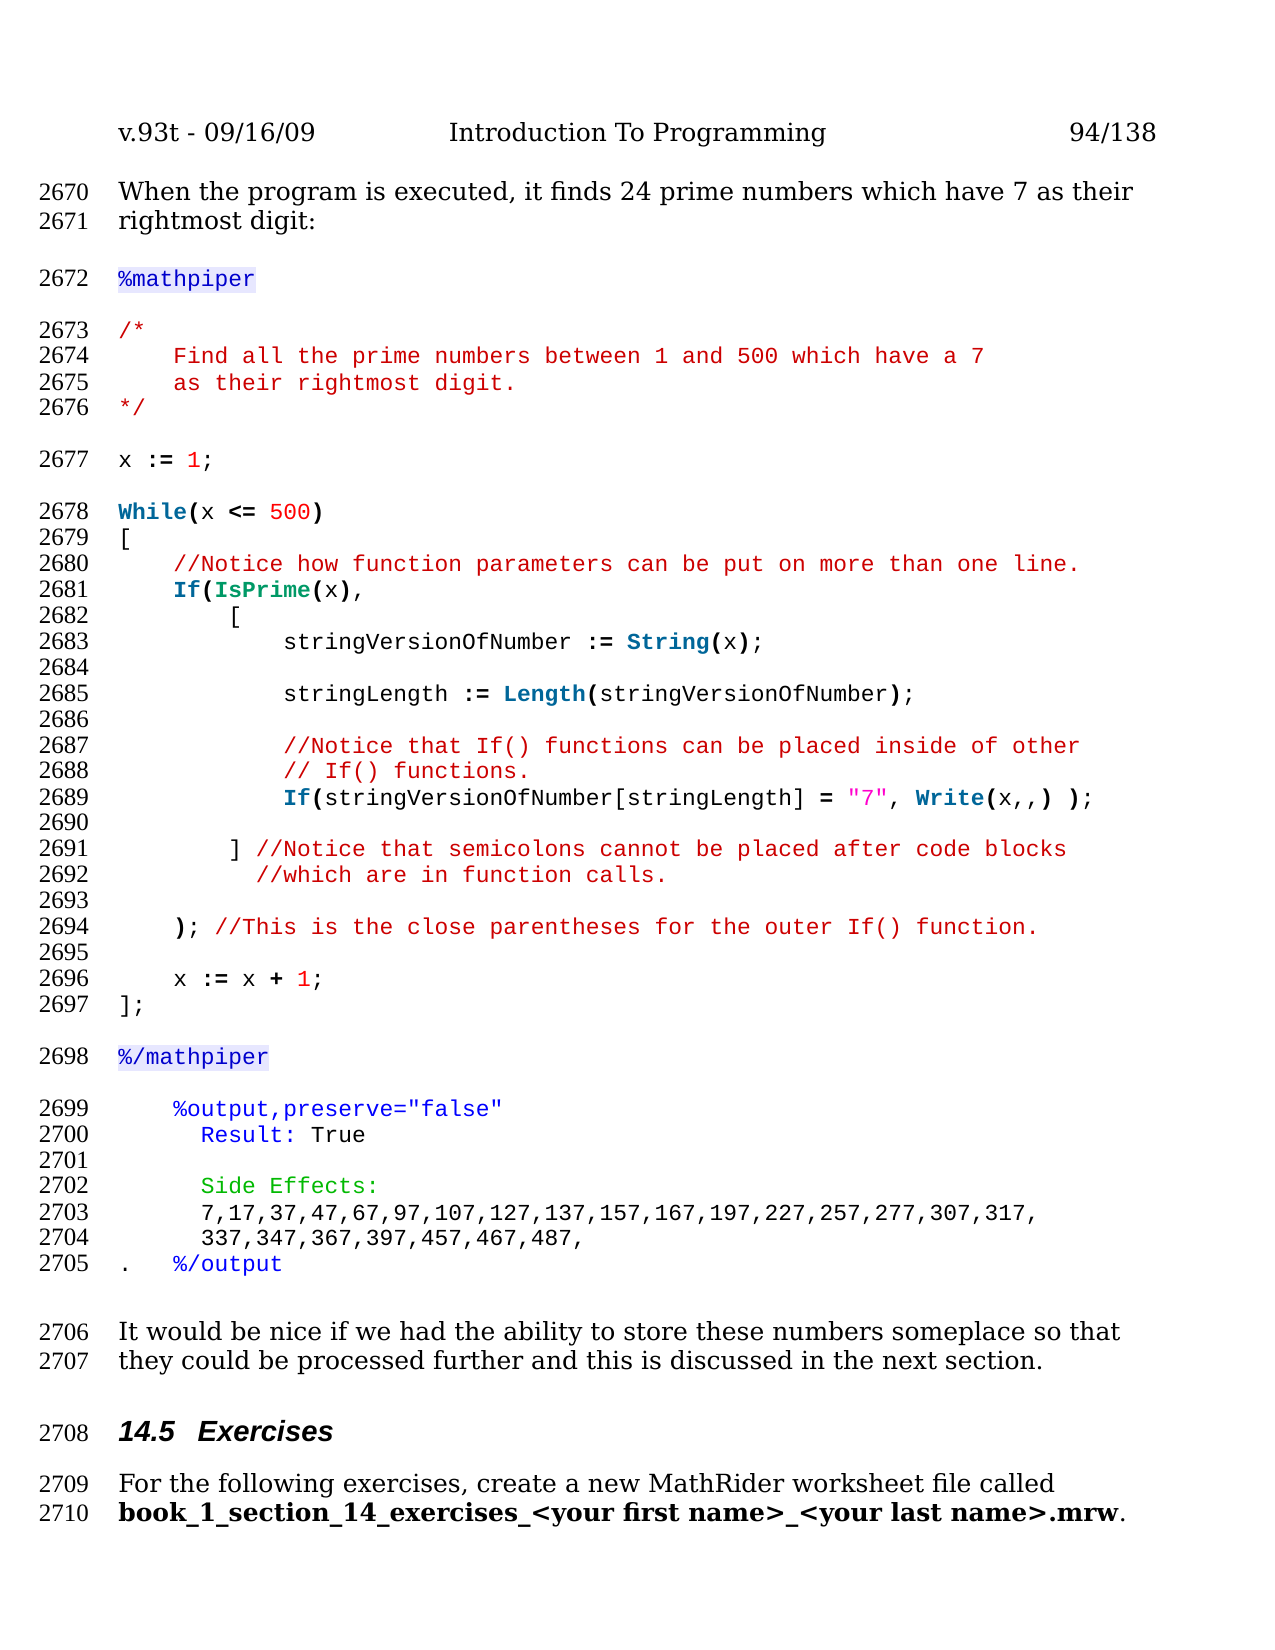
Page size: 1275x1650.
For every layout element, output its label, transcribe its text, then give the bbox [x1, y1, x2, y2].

text */ [118, 397, 1157, 423]
text //which are in function calls. [118, 864, 1157, 889]
text If(stringVersionOfNumber[stringLength] = "7", Write(x,,) ); [118, 786, 1157, 812]
text If(IsPrime(x), [118, 578, 1157, 604]
text It would be nice if we had the ability to store these numbers someplace so that they could be processed further and this is discussed in the next section. [118, 1317, 1157, 1375]
text /* [118, 319, 1157, 345]
text ] //Notice that semicolons cannot be placed after code blocks [118, 838, 1157, 864]
text //Notice that If() functions can be placed inside of other [118, 734, 1157, 760]
text 7,17,37,47,67,97,107,127,137,157,167,197,227,257,277,307,317, [118, 1201, 1157, 1227]
text stringLength := Length(stringVersionOfNumber); [118, 682, 1157, 708]
text stringVersionOfNumber := String(x); [118, 630, 1157, 656]
text as their rightmost digit. [118, 371, 1157, 397]
text %/mathpiper [118, 1045, 1157, 1071]
text Result: True [118, 1123, 1157, 1149]
text Side Effects: [118, 1175, 1157, 1201]
text ); //This is the close parentheses for the outer If() function. [118, 916, 1157, 941]
text ]; [118, 993, 1157, 1019]
text . %/output [118, 1253, 1157, 1279]
text Find all the prime numbers between 1 and 500 which have a 7 [118, 345, 1157, 371]
text [ [118, 604, 1157, 630]
text When the program is executed, it finds 24 prime numbers which have 7 as their rightmost digit: [118, 177, 1157, 235]
text %mathpiper [118, 267, 1157, 293]
text x := x + 1; [118, 967, 1157, 993]
text 337,347,367,397,457,467,487, [118, 1227, 1157, 1253]
subtitle Exercises [118, 1414, 1157, 1448]
text While(x <= 500) [118, 501, 1157, 526]
text // If() functions. [118, 760, 1157, 786]
text For the following exercises, create a new MathRider worksheet file called book_1_section_14_exercises_<your first name>_<your last name>.mrw. [118, 1469, 1157, 1527]
text //Notice how function parameters can be put on more than one line. [118, 552, 1157, 578]
text x := 1; [118, 449, 1157, 474]
text [ [118, 526, 1157, 552]
text %output,preserve="false" [118, 1097, 1157, 1123]
